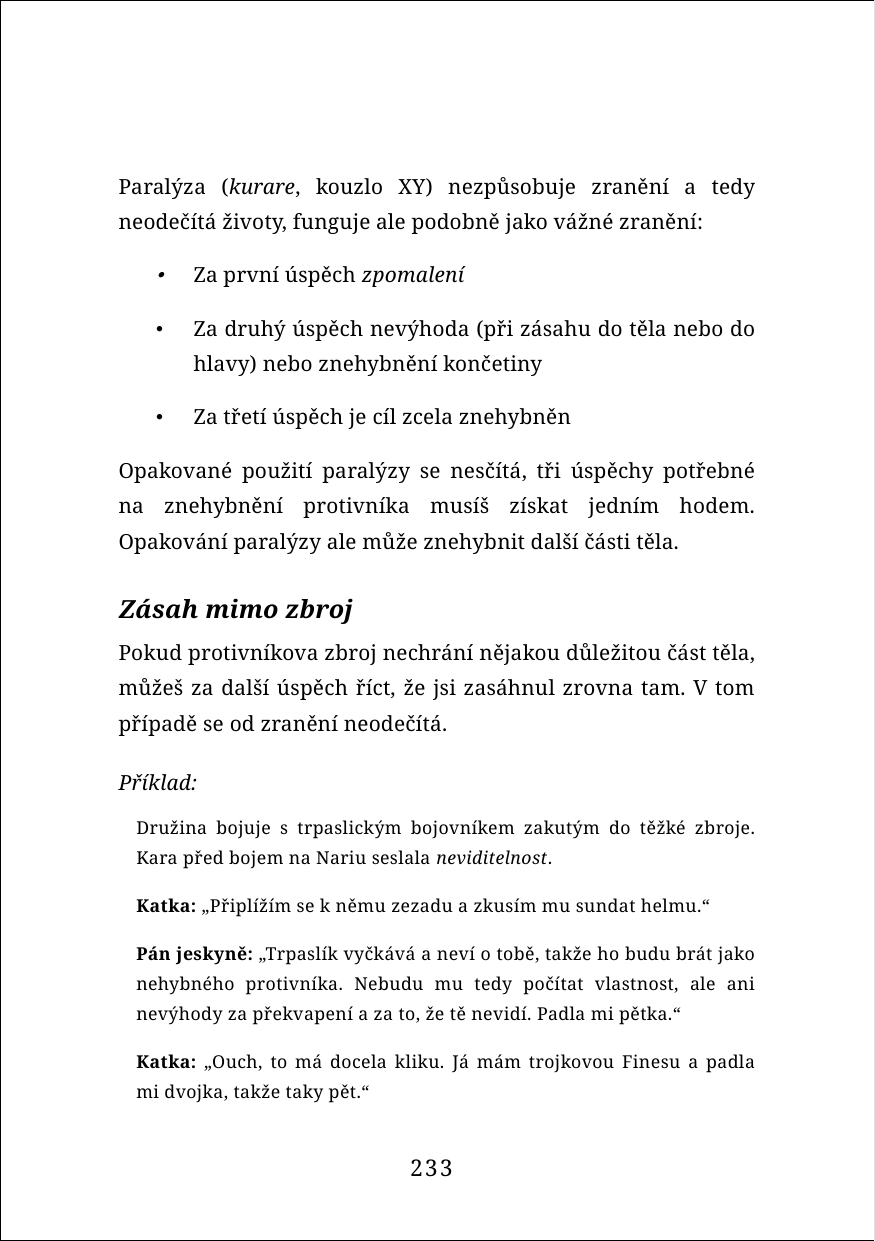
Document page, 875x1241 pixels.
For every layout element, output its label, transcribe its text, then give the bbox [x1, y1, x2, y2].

list Za první úspěch zpomalení [156, 261, 756, 289]
text Pokud protivníkova zbroj nechrání nějakou důležitou část těla, můžeš za další úspěch říct, že jsi zasáhnul zrovna tam. V tom případě se od zranění neodečítá. [118, 638, 756, 737]
text Pán jeskyně: „Trpaslík vyčkává a neví o tobě, takže ho budu brát jako nehybného protivníka. Nebudu mu tedy počítat vlastnost, ale ani nevýhody za překvapení a za to, že tě nevidí. Padla mi pětka.“ [136, 941, 756, 1026]
subtitle Zásah mimo zbroj [118, 592, 756, 626]
text Paralýza (kurare, kouzlo XY) nezpůsobuje zranění a tedy neodečítá životy, funguje ale podobně jako vážné zranění: [118, 172, 756, 236]
text Katka: „Připlížím se k němu zezadu a zkusím mu sundat helmu.“ [136, 893, 756, 917]
text Katka: „Ouch, to má docela kliku. Já mám trojkovou Finesu a padla mi dvojka, takže taky pět.“ [136, 1049, 756, 1104]
text Příklad: [118, 768, 756, 796]
list Za druhý úspěch nevýhoda (při zásahu do těla nebo do hlavy) nebo znehybnění končetiny [156, 314, 756, 378]
text Opakované použití paralýzy se nesčítá, tři úspěchy potřebné na znehybnění protivníka musíš získat jedním hodem. Opakování paralýzy ale může znehybnit další části těla. [118, 456, 756, 555]
text Družina bojuje s trpaslickým bojovníkem zakutým do těžké zbroje. Kara před bojem na Nariu seslala neviditelnost. [136, 815, 756, 869]
list Za třetí úspěch je cíl zcela znehybněn [156, 402, 756, 431]
